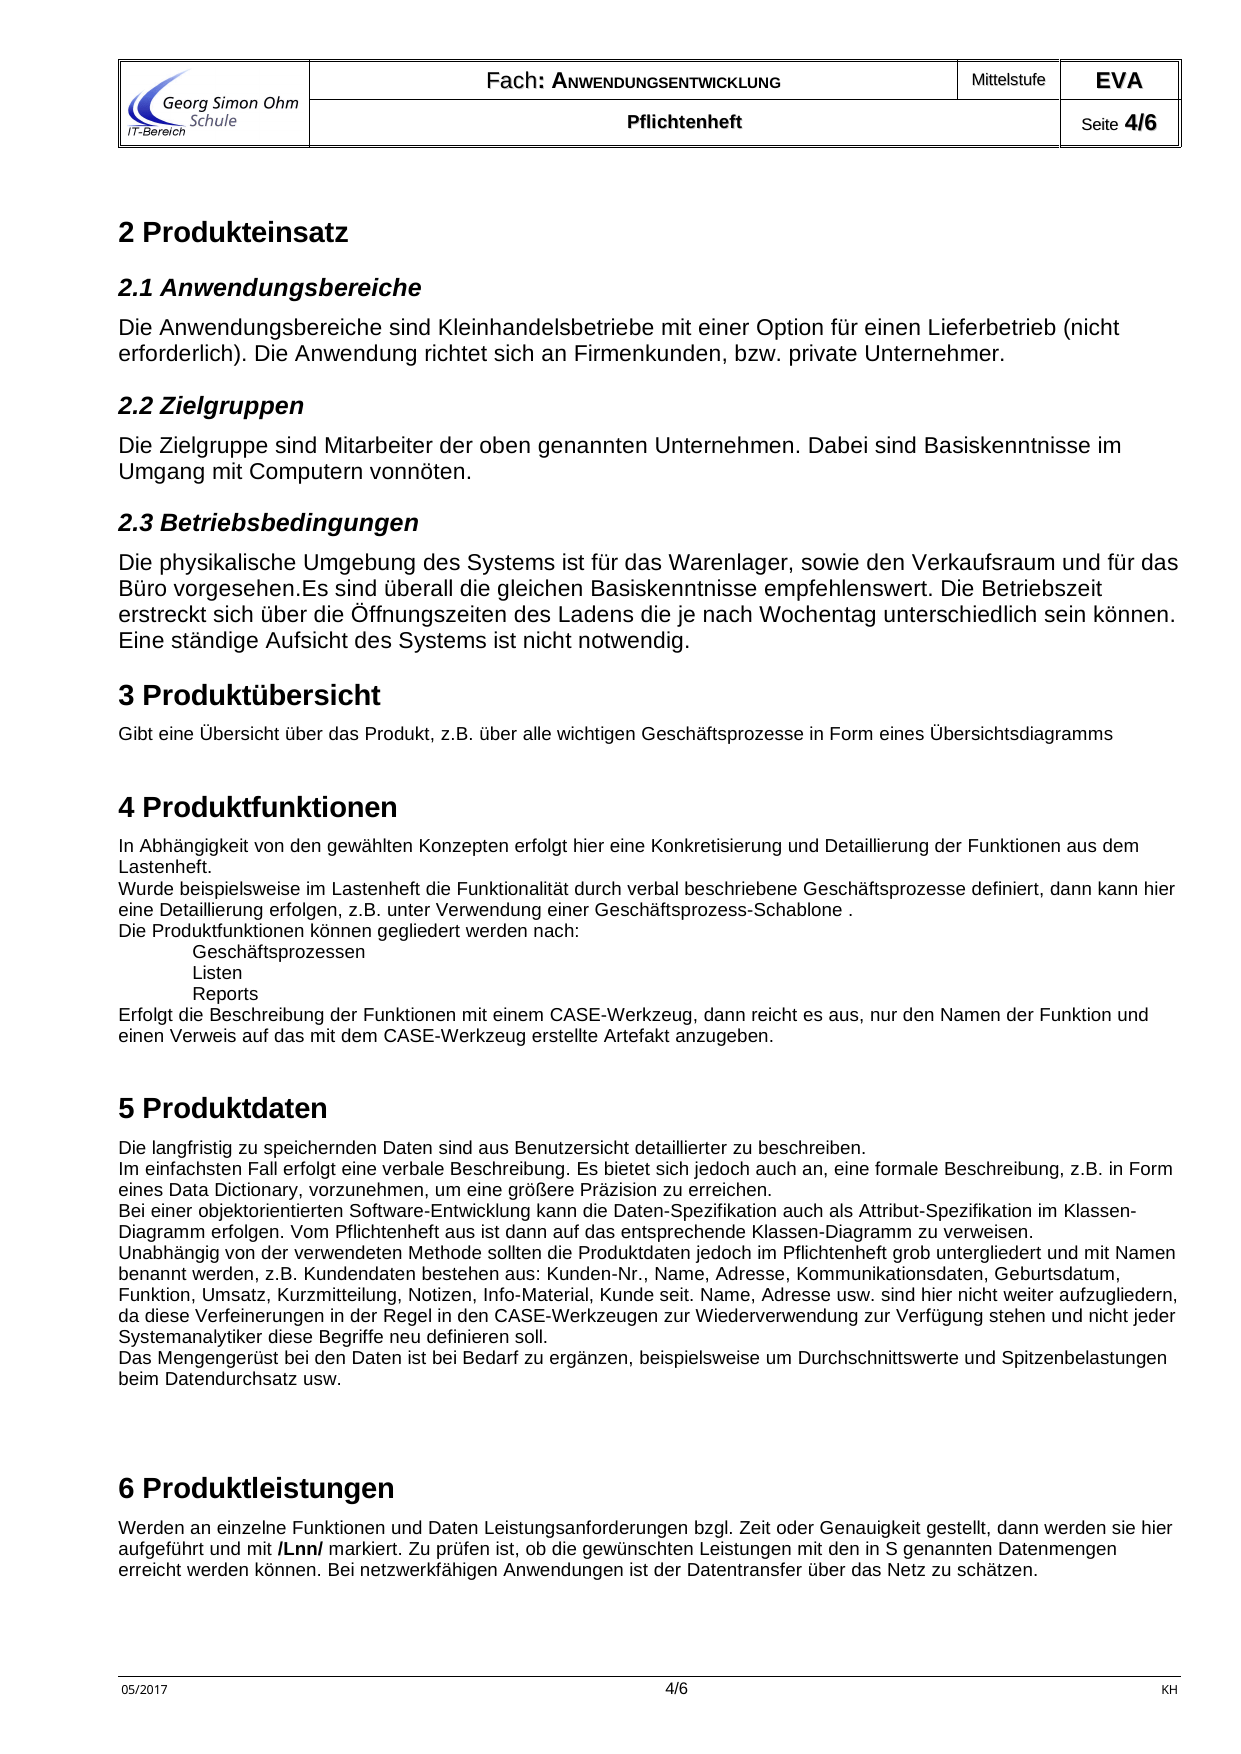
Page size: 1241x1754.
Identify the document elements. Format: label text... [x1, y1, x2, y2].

text Werden an einzelne Funktionen und Daten Leistungsanforderungen bzgl. Zeit oder Genauigkeit gestellt, dann werden sie hier aufgeführt und mit /Lnn/ markiert. Zu prüfen ist, ob die gewünschten Leistungen mit den in S genannten Datenmengen erreicht werden können. Bei netzwerkfähigen Anwendungen ist der Datentransfer über das Netz zu schätzen. [118, 1517, 1181, 1581]
subtitle 6 Produktleistungen [118, 1472, 1181, 1505]
text Erfolgt die Beschreibung der Funktionen mit einem CASE-Werkzeug, dann reicht es aus, nur den Namen der Funktion und einen Verweis auf das mit dem CASE-Werkzeug erstellte Artefakt anzugeben. [118, 1004, 1181, 1046]
subtitle 2 Produkteinsatz [118, 216, 1181, 249]
subtitle 4 Produktfunktionen [118, 791, 1181, 823]
text Geschäftsprozessen [118, 941, 1181, 962]
text Listen [118, 962, 1181, 983]
text Im einfachsten Fall erfolgt eine verbale Beschreibung. Es bietet sich jedoch auch an, eine formale Beschreibung, z.B. in Form eines Data Dictionary, vorzunehmen, um eine größere Präzision zu erreichen. [118, 1158, 1181, 1201]
text Bei einer objektorientierten Software-Entwicklung kann die Daten-Spezifikation auch als Attribut-Spezifikation im Klassen-Diagramm erfolgen. Vom Pflichtenheft aus ist dann auf das entsprechende Klassen-Diagramm zu verweisen. [118, 1201, 1181, 1243]
text Die langfristig zu speichernden Daten sind aus Benutzersicht detaillierter zu beschreiben. [118, 1137, 1181, 1158]
subtitle 2.2 Zielgruppen [118, 392, 1181, 419]
text Die physikalische Umgebung des Systems ist für das Warenlager, sowie den Verkaufsraum und für das Büro vorgesehen.Es sind überall die gleichen Basiskenntnisse empfehlenswert. Die Betriebszeit erstreckt sich über die Öffnungszeiten des Ladens die je nach Wochentag unterschiedlich sein können. Eine ständige Aufsicht des Systems ist nicht notwendig. [118, 550, 1181, 654]
text Die Produktfunktionen können gegliedert werden nach: [118, 920, 1181, 941]
subtitle 3 Produktübersicht [118, 679, 1181, 711]
text Das Mengengerüst bei den Daten ist bei Bedarf zu ergänzen, beispielsweise um Durchschnittswerte und Spitzenbelastungen beim Datendurchsatz usw. [118, 1348, 1181, 1390]
text In Abhängigkeit von den gewählten Konzepten erfolgt hier eine Konkretisierung und Detaillierung der Funktionen aus dem Lastenheft. [118, 836, 1181, 878]
subtitle 2.1 Anwendungsbereiche [118, 274, 1181, 302]
picture [126, 67, 304, 140]
text Gibt eine Übersicht über das Produkt, z.B. über alle wichtigen Geschäftsprozesse in Form eines Übersichtsdiagramms [118, 724, 1181, 745]
text Unabhängig von der verwendeten Methode sollten die Produktdaten jedoch im Pflichtenheft grob untergliedert und mit Namen benannt werden, z.B. Kundendaten bestehen aus: Kunden-Nr., Name, Adresse, Kommunikationsdaten, Geburtsdatum, Funktion, Umsatz, Kurzmitteilung, Notizen, Info-Material, Kunde seit. Name, Adresse usw. sind hier nicht weiter aufzugliedern, da diese Verfeinerungen in der Regel in den CASE-Werkzeugen zur Wiederverwendung zur Verfügung stehen und nicht jeder Systemanalytiker diese Begriffe neu definieren soll. [118, 1243, 1181, 1348]
text Die Zielgruppe sind Mitarbeiter der oben genannten Unternehmen. Dabei sind Basiskenntnisse im Umgang mit Computern vonnöten. [118, 432, 1181, 484]
text Wurde beispielsweise im Lastenheft die Funktionalität durch verbal beschriebene Geschäftsprozesse definiert, dann kann hier eine Detaillierung erfolgen, z.B. unter Verwendung einer Geschäftsprozess-Schablone . [118, 878, 1181, 920]
subtitle 5 Produktdaten [118, 1092, 1181, 1125]
text Die Anwendungsbereiche sind Kleinhandelsbetriebe mit einer Option für einen Lieferbetrieb (nicht erforderlich). Die Anwendung richtet sich an Firmenkunden, bzw. private Unternehmer. [118, 314, 1181, 367]
text Reports [118, 983, 1181, 1004]
subtitle 2.3 Betriebsbedingungen [118, 509, 1181, 537]
